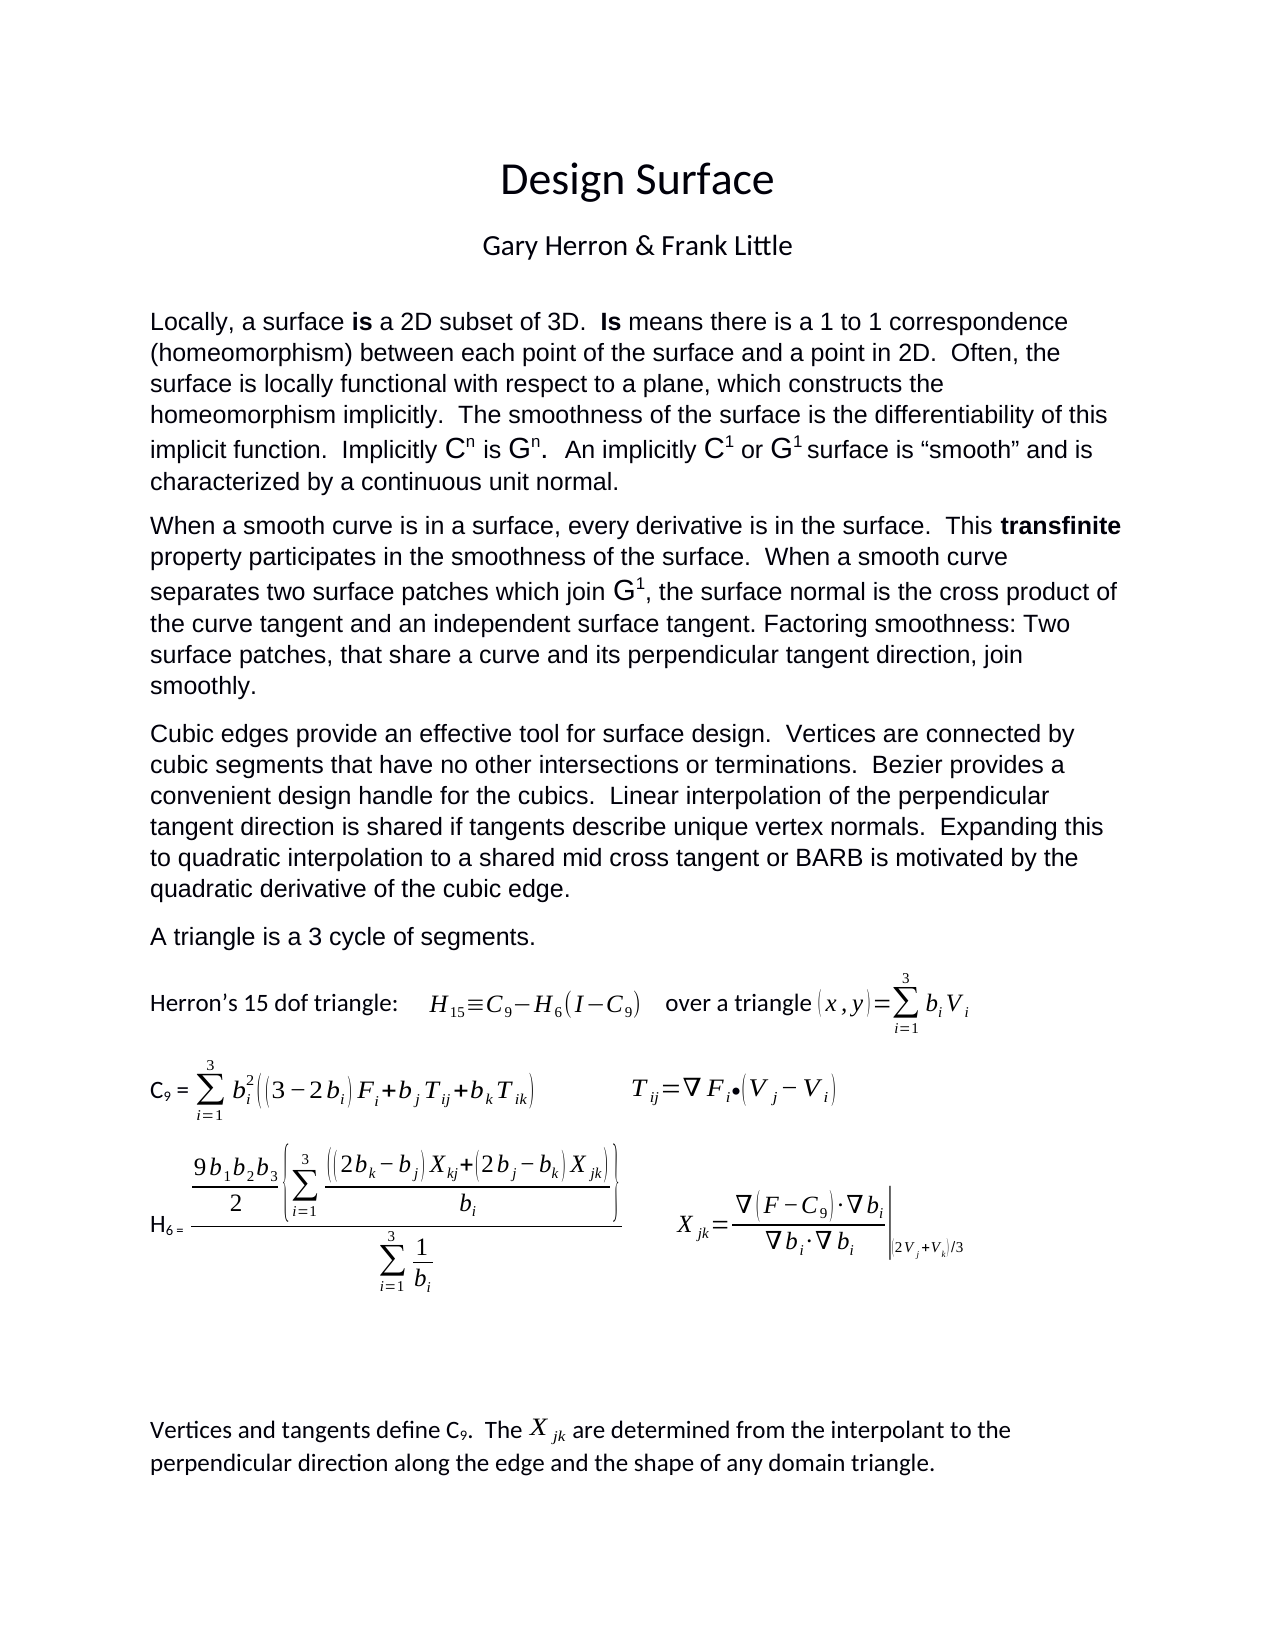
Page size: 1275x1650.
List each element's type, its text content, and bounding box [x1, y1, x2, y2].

text Vertices and tangents define C9. The are determined from the interpolant to the perpendicular direction along the edge and the shape of any domain triangle. [150, 1413, 1125, 1478]
subtitle Locally, a surface is a 2D subset of 3D. Is means there is a 1 to 1 correspondence (homeomorphism) between each point of the surface and a point in 2D. Often, the surface is locally functional with respect to a plane, which constructs the homeomorphism implicitly. The smoothness of the surface is the differentiability of this implicit function. Implicitly Cn is Gn. An implicitly C1 or G1 surface is “smooth” and is characterized by a continuous unit normal. [150, 307, 1125, 496]
text Cubic edges provide an effective tool for surface design. Vertices are connected by cubic segments that have no other intersections or terminations. Bezier provides a convenient design handle for the cubics. Linear interpolation of the perpendicular tangent direction is shared if tangents describe unique vertex normals. Expanding this to quadratic interpolation to a shared mid cross tangent or BARB is motivated by the quadratic derivative of the cubic edge. [150, 719, 1125, 903]
text C9 = ∙ [150, 1056, 1125, 1124]
text Design Surface [150, 150, 1125, 206]
text H6 = [150, 1143, 1125, 1296]
text When a smooth curve is in a surface, every derivative is in the surface. This transfinite property participates in the smoothness of the surface. When a smooth curve separates two surface patches which join G1, the surface normal is the cross product of the curve tangent and an independent surface tangent. Factoring smoothness: Two surface patches, that share a curve and its perpendicular tangent direction, join smoothly. [150, 511, 1125, 700]
text Gary Herron & Frank Little [150, 227, 1125, 263]
text A triangle is a 3 cycle of segments. [150, 922, 1125, 951]
text Herron’s 15 dof triangle: over a triangle [150, 969, 1125, 1037]
